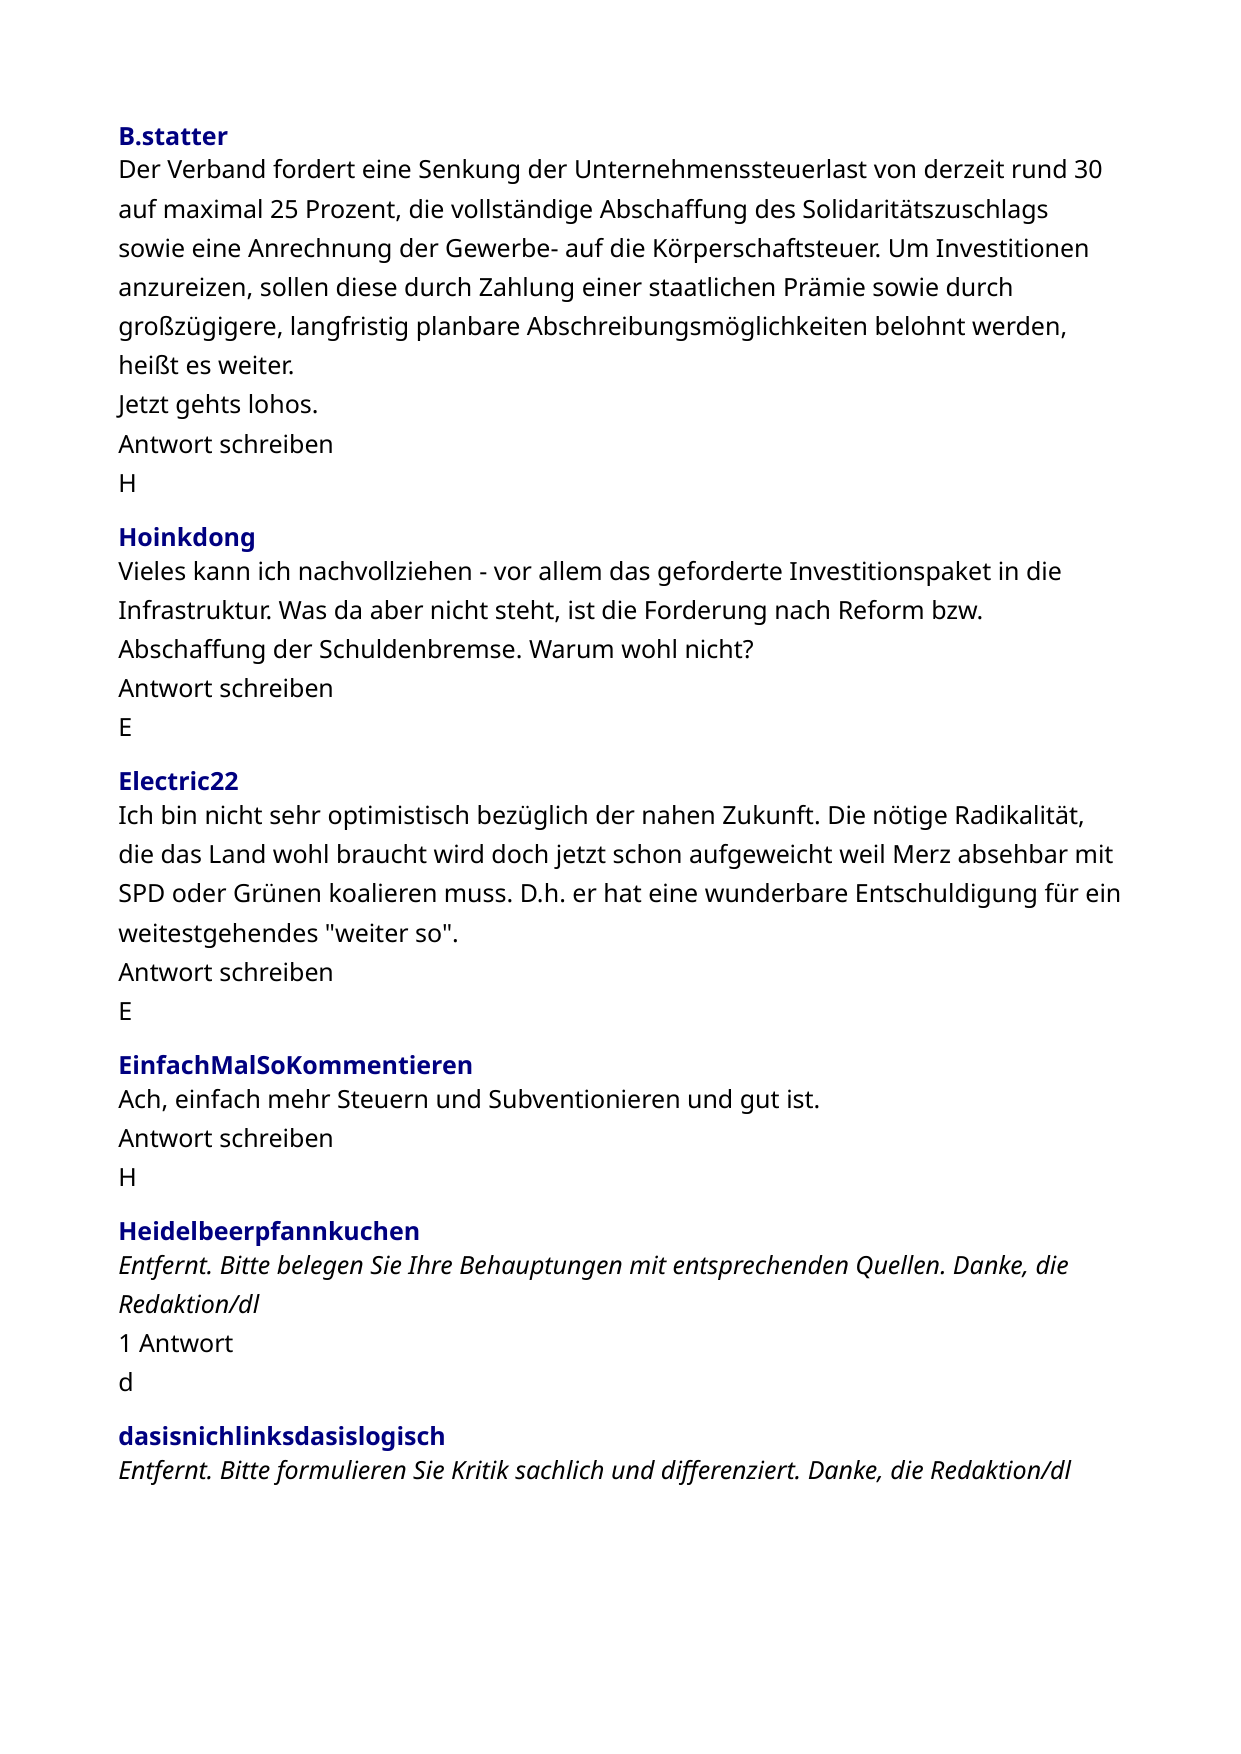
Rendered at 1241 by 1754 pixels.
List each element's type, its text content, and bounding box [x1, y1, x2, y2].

text d [118, 1365, 1122, 1399]
text Vieles kann ich nachvollziehen - vor allem das geforderte Investitionspaket in die Infrastruktur. Was da aber nicht steht, ist die Forderung nach Reform bzw. Abschaffung der Schuldenbremse. Warum wohl nicht? [118, 553, 1122, 666]
subtitle B.statter [118, 118, 1122, 152]
text Ach, einfach mehr Steuern und Subventionieren und gut ist. [118, 1081, 1122, 1116]
text Antwort schreiben [118, 954, 1122, 988]
subtitle EinfachMalSoKommentieren [118, 1047, 1122, 1081]
text Antwort schreiben [118, 671, 1122, 705]
subtitle dasisnichlinksdasislogisch [118, 1419, 1122, 1453]
text Entfernt. Bitte formulieren Sie Kritik sachlich und differenziert. Danke, die Redaktion/dl [118, 1453, 1122, 1487]
text E [118, 710, 1122, 744]
subtitle Heidelbeerpfannkuchen [118, 1213, 1122, 1248]
text Ich bin nicht sehr optimistisch bezüglich der nahen Zukunft. Die nötige Radikalität, die das Land wohl braucht wird doch jetzt schon aufgeweicht weil Merz absehbar mit SPD oder Grünen koalieren muss. D.h. er hat eine wunderbare Entschuldigung für ein weitestgehendes "weiter so". [118, 798, 1122, 949]
text E [118, 994, 1122, 1028]
subtitle Hoinkdong [118, 519, 1122, 553]
text Der Verband fordert eine Senkung der Unternehmenssteuerlast von derzeit rund 30 auf maximal 25 Prozent, die vollständige Abschaffung des Solidaritätszuschlags sowie eine Anrechnung der Gewerbe- auf die Körperschaftsteuer. Um Investitionen anzureizen, sollen diese durch Zahlung einer staatlichen Prämie sowie durch großzügigere, langfristig planbare Abschreibungsmöglichkeiten belohnt werden, heißt es weiter. [118, 152, 1122, 382]
text H [118, 1160, 1122, 1194]
text Antwort schreiben [118, 1121, 1122, 1155]
text 1 Antwort [118, 1326, 1122, 1360]
text Jetzt gehts lohos. [118, 387, 1122, 421]
text Entfernt. Bitte belegen Sie Ihre Behauptungen mit entsprechenden Quellen. Danke, die Redaktion/dl [118, 1248, 1122, 1321]
text Antwort schreiben [118, 426, 1122, 460]
text H [118, 466, 1122, 499]
subtitle Electric22 [118, 764, 1122, 798]
